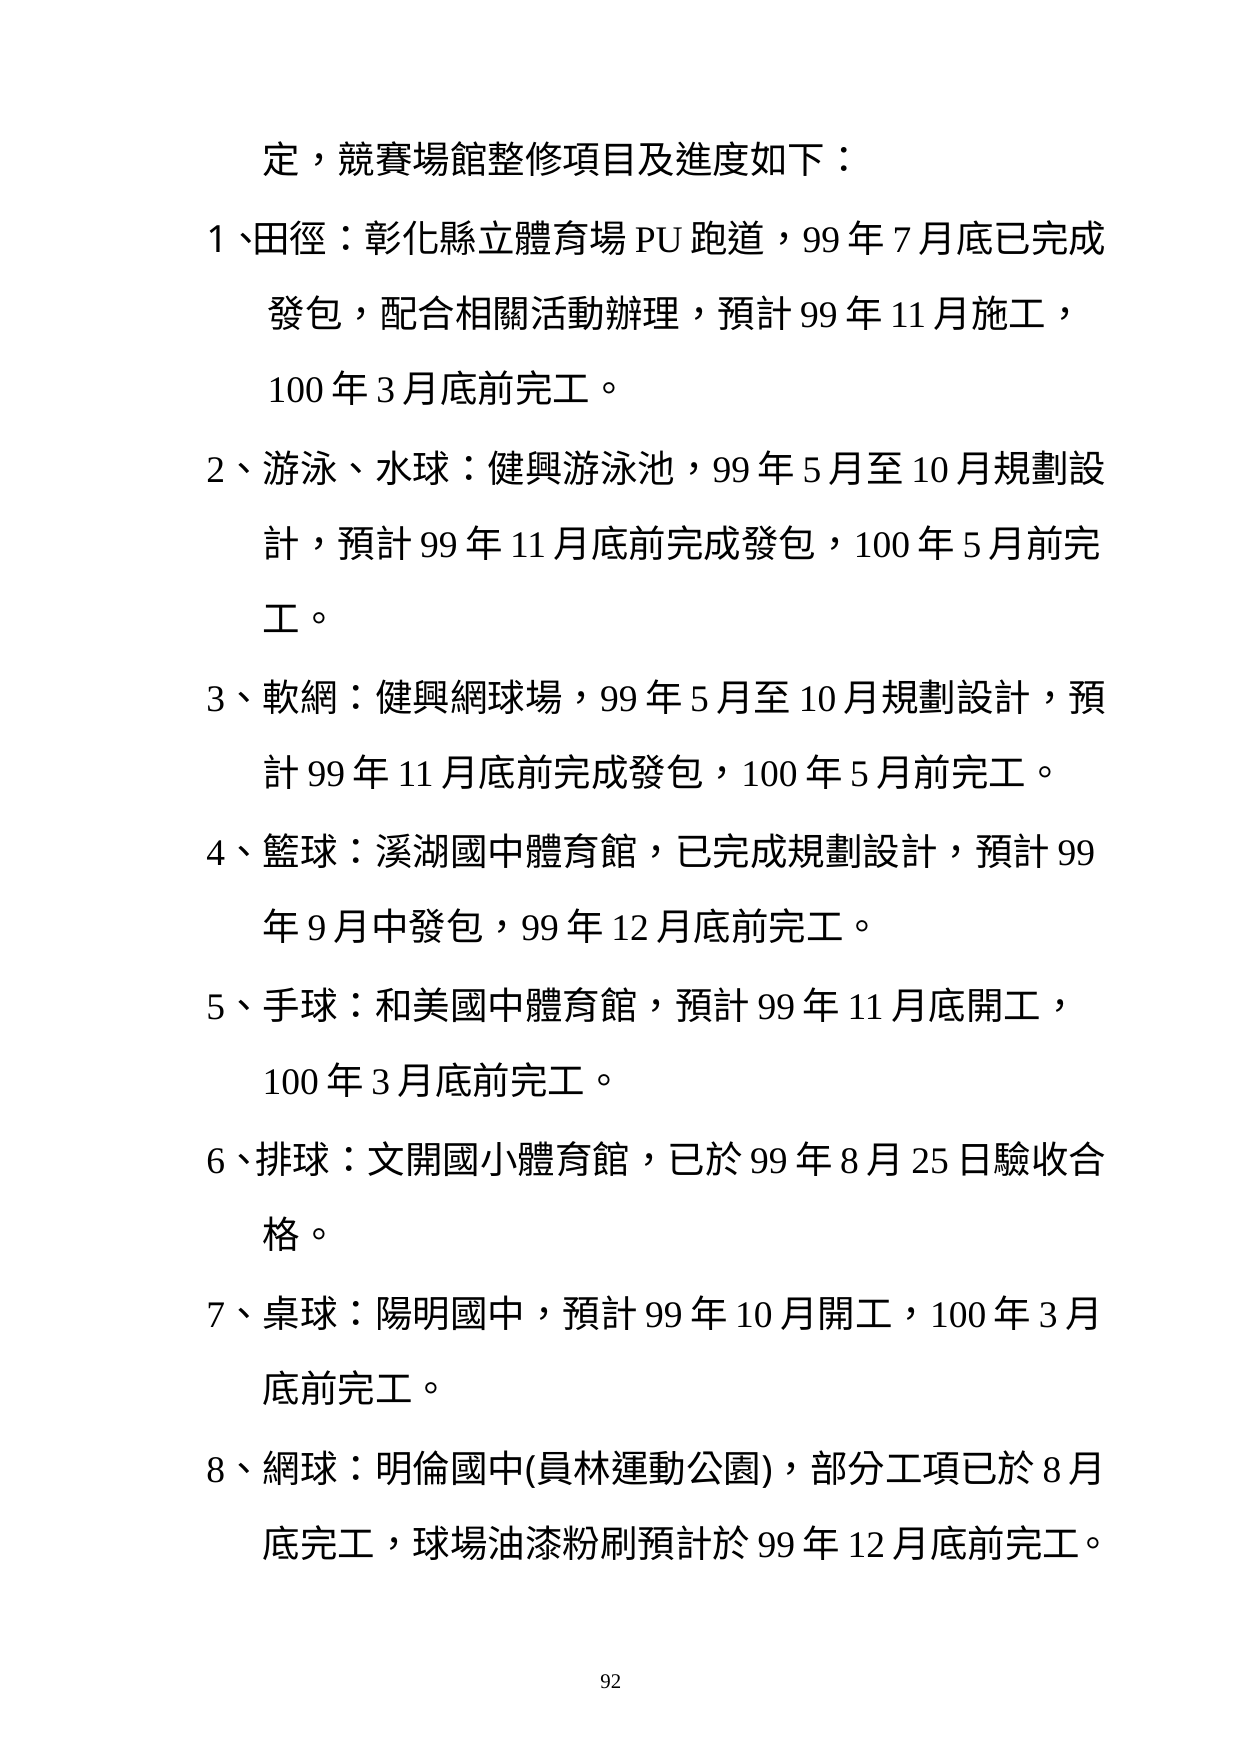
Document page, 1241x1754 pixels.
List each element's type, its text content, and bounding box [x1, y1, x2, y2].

text 2、游泳、水球：健興游泳池，99年5月至10月規劃設計，預計99年11月底前完成發包，100年5月前完工。 [206, 428, 1106, 653]
text 定，競賽場館整修項目及進度如下： [262, 120, 1106, 195]
text 8、網球：明倫國中(員林運動公園)，部分工項已於8月底完工，球場油漆粉刷預計於99年12月底前完工。 [206, 1428, 1106, 1578]
text 7、桌球：陽明國中，預計99年10月開工，100年3月底前完工。 [206, 1274, 1106, 1424]
text 6、排球：文開國小體育館，已於99年8月25日驗收合格。 [206, 1120, 1106, 1270]
text 4、籃球：溪湖國中體育館，已完成規劃設計，預計99年9月中發包，99年12月底前完工。 [206, 812, 1106, 962]
text 5、手球：和美國中體育館，預計99年11月底開工，100年3月底前完工。 [206, 966, 1106, 1116]
text 1、田徑：彰化縣立體育場PU跑道，99年7月底已完成發包，配合相關活動辦理，預計99年11月施工，100年3月底前完工。 [206, 199, 1106, 424]
text 3、軟網：健興網球場，99年5月至10月規劃設計，預計99年11月底前完成發包，100年5月前完工。 [206, 657, 1106, 807]
